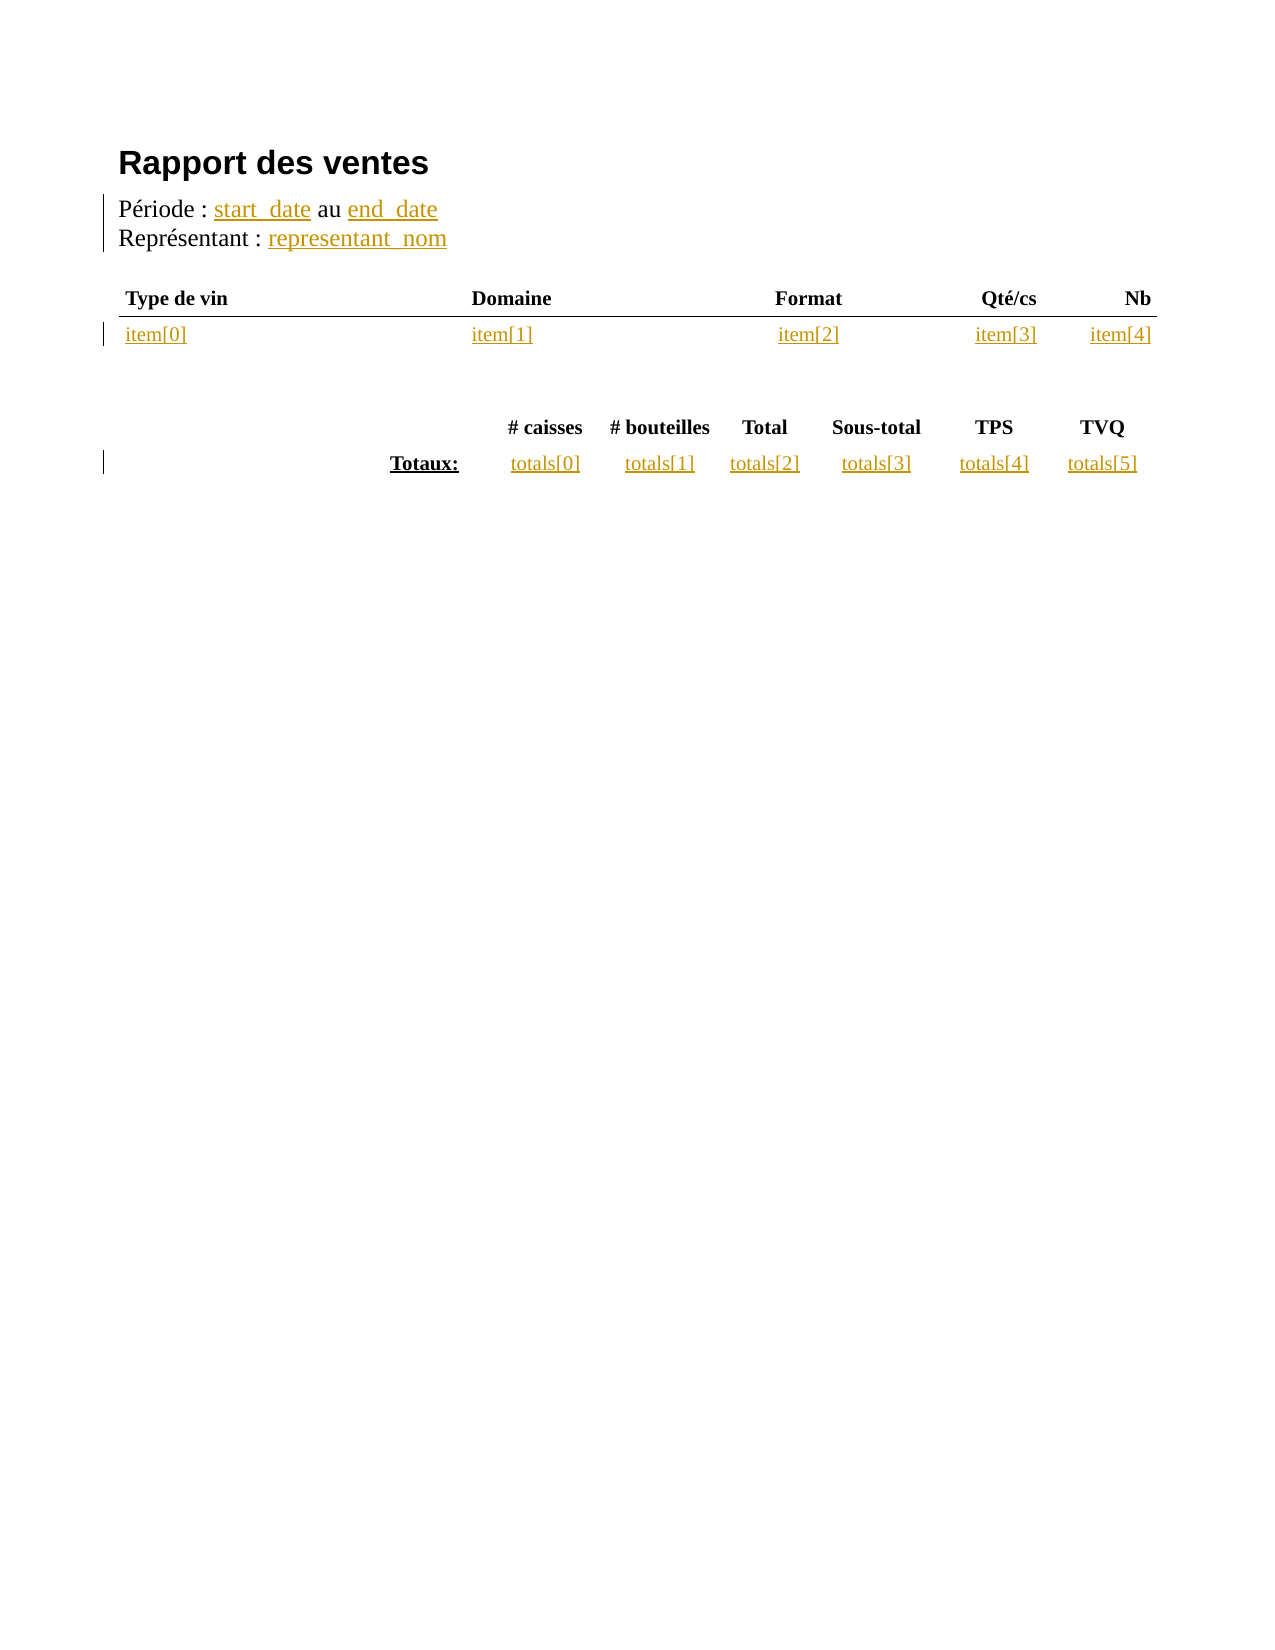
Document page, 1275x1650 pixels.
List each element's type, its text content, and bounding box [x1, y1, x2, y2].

table_cell item[1] [466, 317, 715, 352]
table_header [361, 409, 488, 445]
table_cell totals[3] [812, 445, 941, 480]
table_cell totals[0] [488, 445, 602, 480]
table_header # caisses [488, 409, 602, 445]
table_header Sous-total [812, 409, 941, 445]
table_header # bouteilles [603, 409, 717, 445]
subtitle Rapport des ventes [118, 143, 1157, 182]
table_cell item[3] [902, 317, 1042, 352]
table_cell Totaux: [361, 445, 488, 480]
text Période : start_date au end_date [118, 194, 1157, 223]
table_header Nb [1042, 281, 1157, 316]
table_cell totals[1] [603, 445, 717, 480]
table_cell totals[5] [1048, 445, 1157, 480]
text Représentant : representant_nom [118, 223, 1157, 252]
table_cell item[4] [1042, 317, 1157, 352]
table_header Format [715, 281, 902, 316]
table_cell totals[4] [941, 445, 1048, 480]
table_header TPS [941, 409, 1048, 445]
table_cell item[0] [119, 317, 466, 352]
table_header TVQ [1048, 409, 1157, 445]
table_cell totals[2] [717, 445, 812, 480]
table_cell item[2] [715, 317, 902, 352]
table_header Qté/cs [902, 281, 1042, 316]
table_header Total [717, 409, 812, 445]
table_header Type de vin [119, 281, 466, 316]
table_header Domaine [466, 281, 715, 316]
